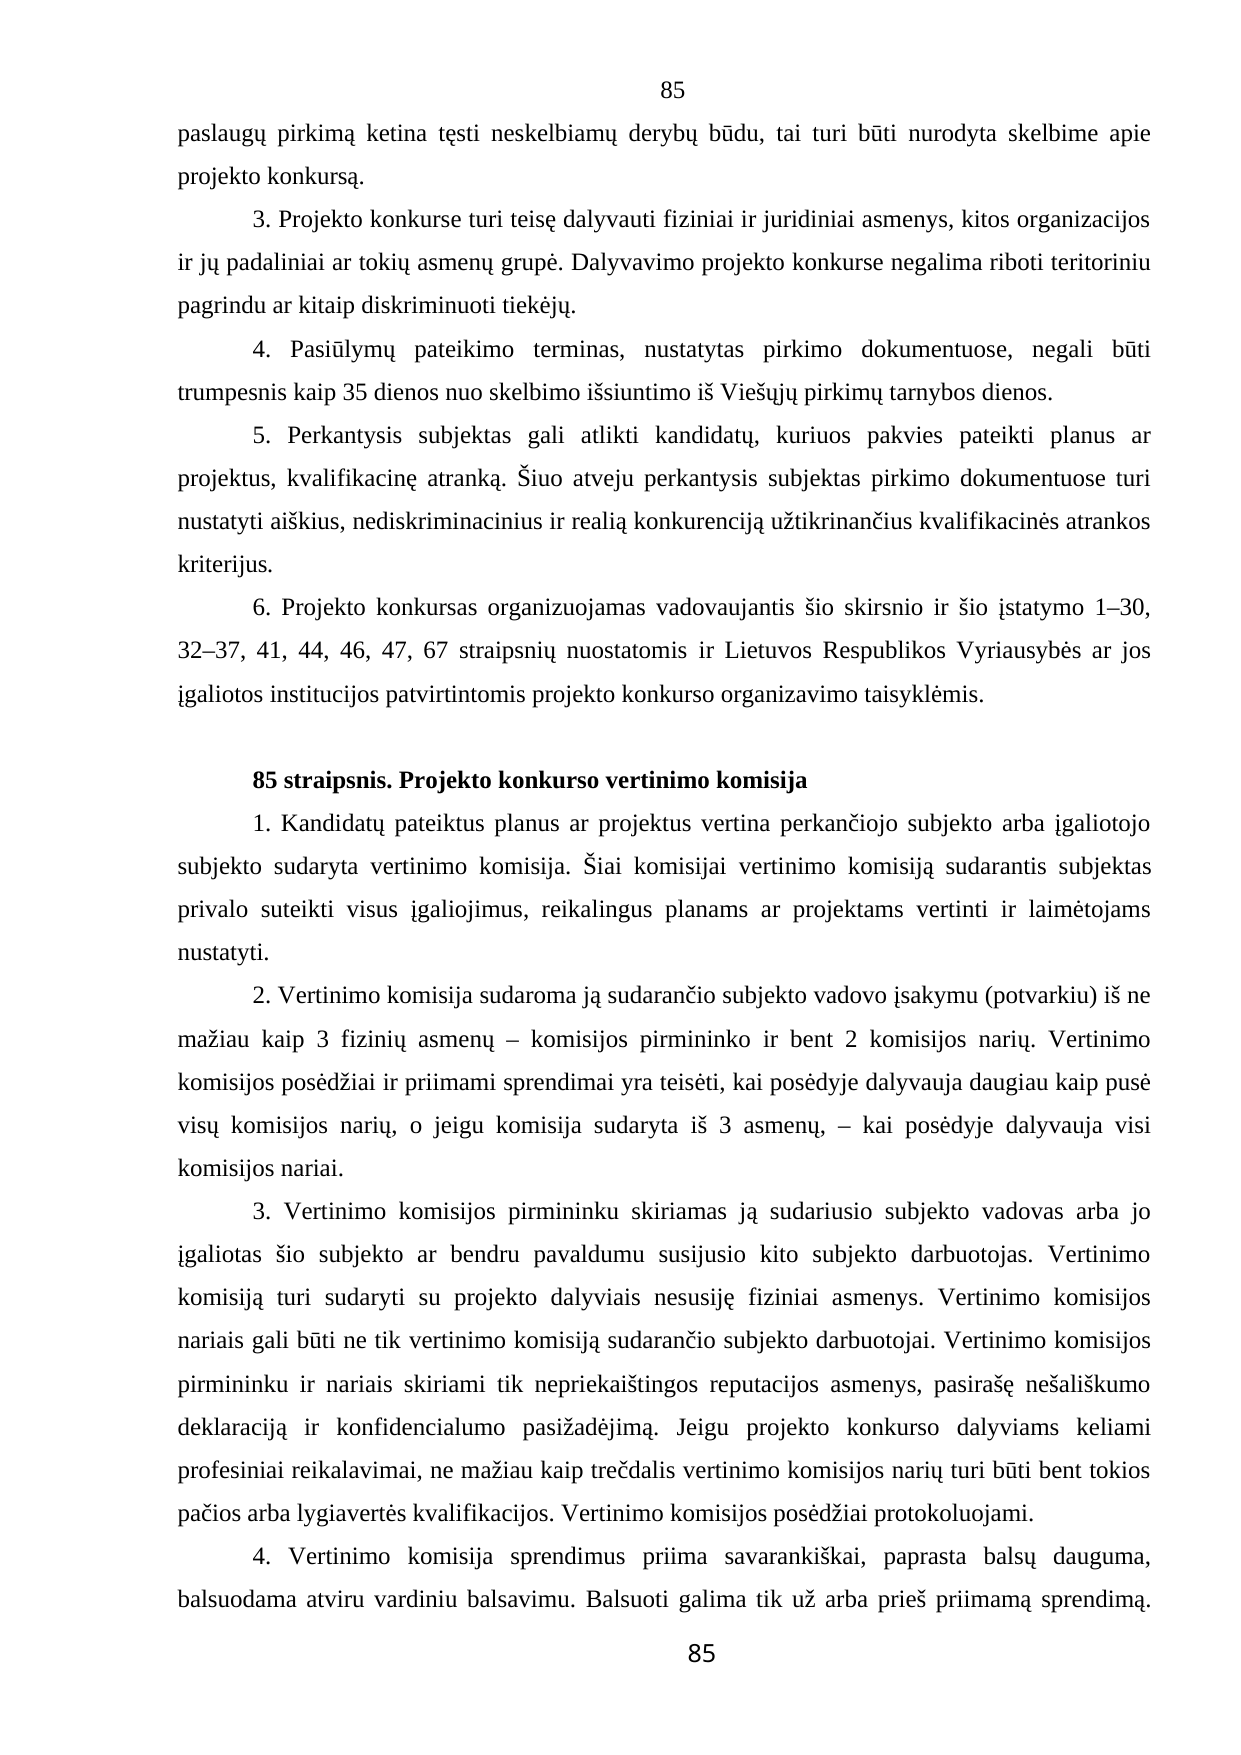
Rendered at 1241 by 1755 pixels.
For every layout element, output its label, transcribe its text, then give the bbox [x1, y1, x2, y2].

subtitle 4. Vertinimo komisija sprendimus priima savarankiškai, paprasta balsų dauguma, balsuodama atviru vardiniu balsavimu. Balsuoti galima tik už arba prieš priimamą sprendimą. [177, 1541, 1152, 1613]
text 4. Pasiūlymų pateikimo terminas, nustatytas pirkimo dokumentuose, negali būti trumpesnis kaip 35 dienos nuo skelbimo išsiuntimo iš Viešųjų pirkimų tarnybos dienos. [177, 334, 1152, 406]
subtitle 1. Kandidatų pateiktus planus ar projektus vertina perkančiojo subjekto arba įgaliotojo subjekto sudaryta vertinimo komisija. Šiai komisijai vertinimo komisiją sudarantis subjektas privalo suteikti visus įgaliojimus, reikalingus planams ar projektams vertinti ir laimėtojams nustatyti. [177, 808, 1152, 966]
text 6. Projekto konkursas organizuojamas vadovaujantis šio skirsnio ir šio įstatymo 1–30, 32–37, 41, 44, 46, 47, 67 straipsnių nuostatomis ir Lietuvos Respublikos Vyriausybės ar jos įgaliotos institucijos patvirtintomis projekto konkurso organizavimo taisyklėmis. [177, 592, 1152, 707]
subtitle paslaugų pirkimą ketina tęsti neskelbiamų derybų būdu, tai turi būti nurodyta skelbime apie projekto konkursą. [177, 118, 1152, 190]
text 5. Perkantysis subjektas gali atlikti kandidatų, kuriuos pakvies pateikti planus ar projektus, kvalifikacinę atranką. Šiuo atveju perkantysis subjektas pirkimo dokumentuose turi nustatyti aiškius, nediskriminacinius ir realią konkurenciją užtikrinančius kvalifikacinės atrankos kriterijus. [177, 420, 1152, 578]
text 85 straipsnis. Projekto konkurso vertinimo komisija [177, 765, 1152, 794]
subtitle 3. Vertinimo komisijos pirmininku skiriamas ją sudariusio subjekto vadovas arba jo įgaliotas šio subjekto ar bendru pavaldumu susijusio kito subjekto darbuotojas. Vertinimo komisiją turi sudaryti su projekto dalyviais nesusiję fiziniai asmenys. Vertinimo komisijos nariais gali būti ne tik vertinimo komisiją sudarančio subjekto darbuotojai. Vertinimo komisijos pirmininku ir nariais skiriami tik nepriekaištingos reputacijos asmenys, pasirašę nešališkumo deklaraciją ir konfidencialumo pasižadėjimą. Jeigu projekto konkurso dalyviams keliami profesiniai reikalavimai, ne mažiau kaip trečdalis vertinimo komisijos narių turi būti bent tokios pačios arba lygiavertės kvalifikacijos. Vertinimo komisijos posėdžiai protokoluojami. [177, 1196, 1152, 1527]
subtitle 2. Vertinimo komisija sudaroma ją sudarančio subjekto vadovo įsakymu (potvarkiu) iš ne mažiau kaip 3 fizinių asmenų – komisijos pirmininko ir bent 2 komisijos narių. Vertinimo komisijos posėdžiai ir priimami sprendimai yra teisėti, kai posėdyje dalyvauja daugiau kaip pusė visų komisijos narių, o jeigu komisija sudaryta iš 3 asmenų, – kai posėdyje dalyvauja visi komisijos nariai. [177, 981, 1152, 1182]
text 3. Projekto konkurse turi teisę dalyvauti fiziniai ir juridiniai asmenys, kitos organizacijos ir jų padaliniai ar tokių asmenų grupė. Dalyvavimo projekto konkurse negalima riboti teritoriniu pagrindu ar kitaip diskriminuoti tiekėjų. [177, 204, 1152, 319]
